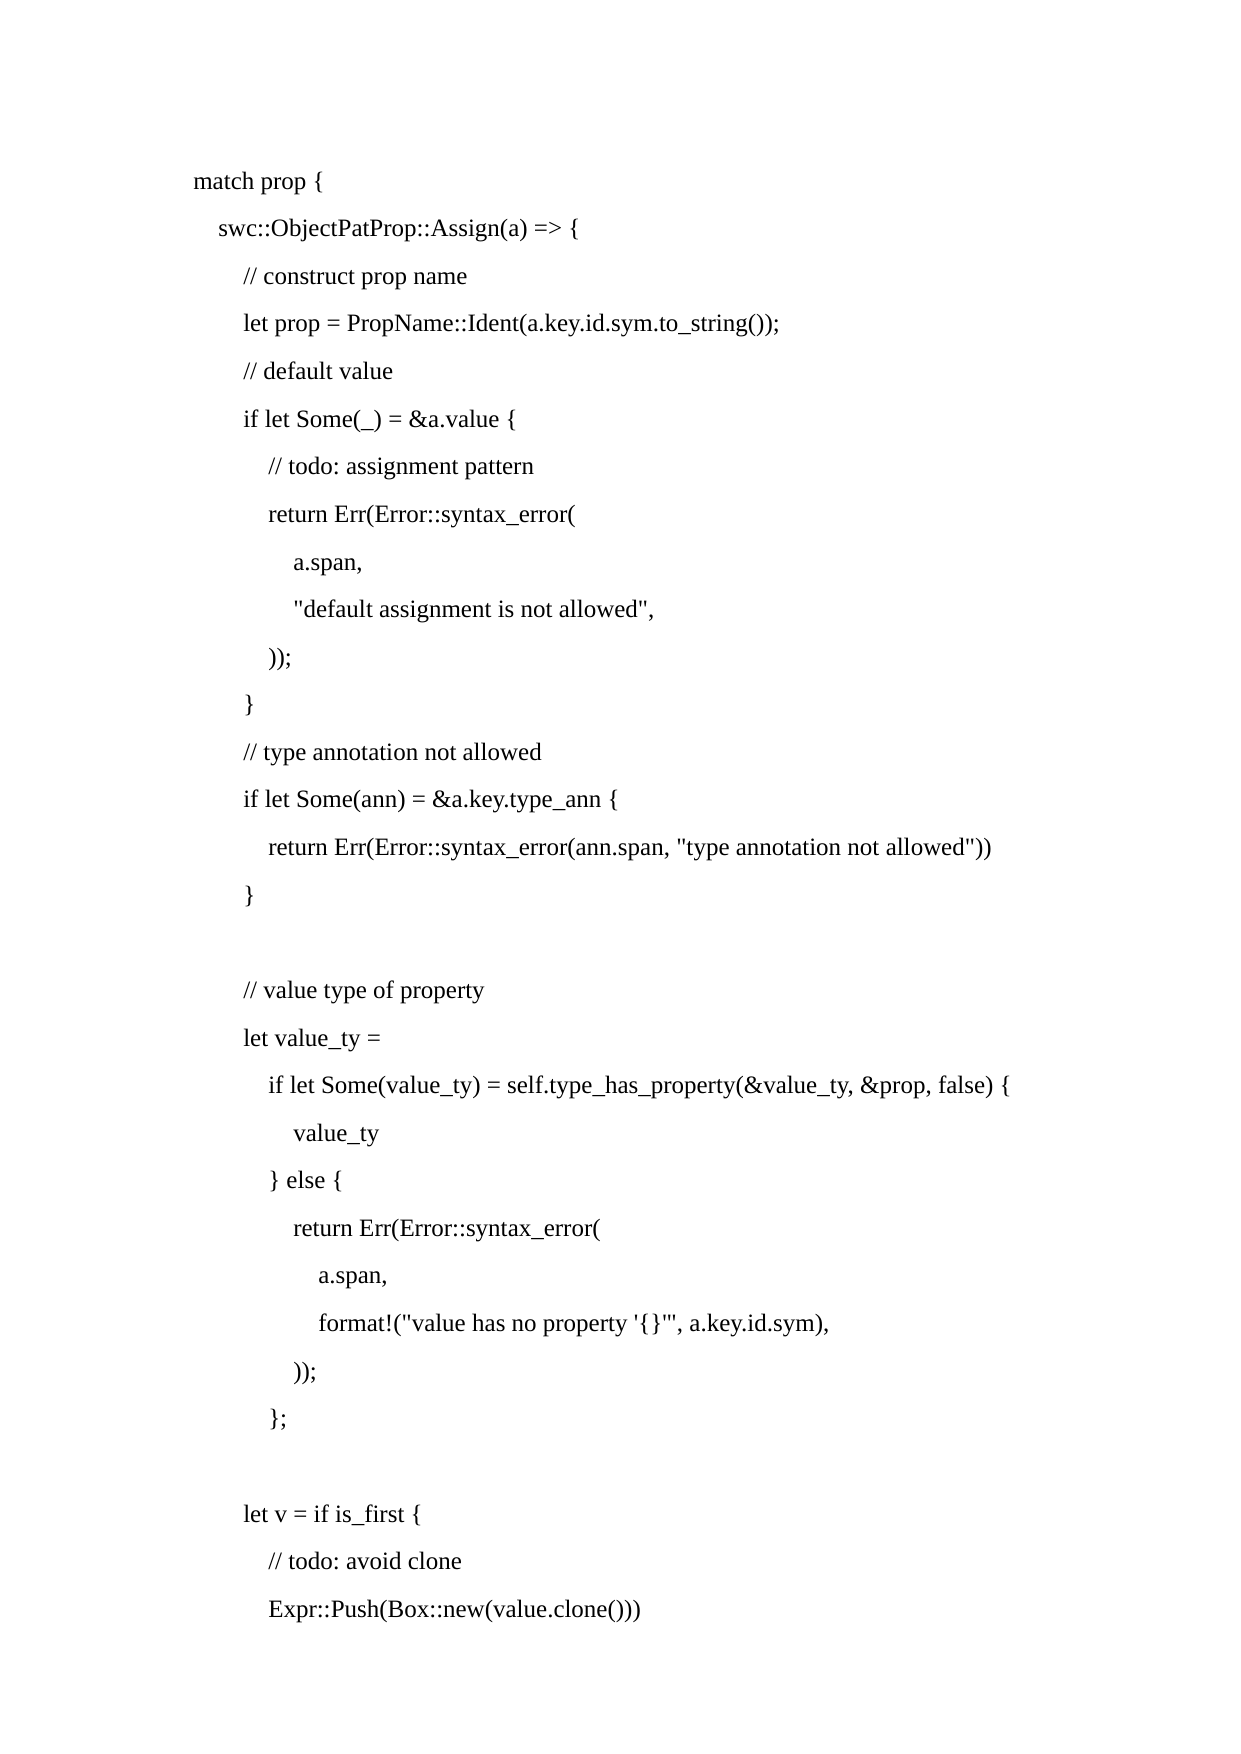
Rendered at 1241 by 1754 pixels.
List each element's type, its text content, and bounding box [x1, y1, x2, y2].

text )); [118, 642, 1122, 671]
text } [118, 880, 1122, 908]
text a.span, [118, 1261, 1122, 1289]
text "default assignment is not allowed", [118, 594, 1122, 623]
text return Err(Error::syntax_error(ann.span, "type annotation not allowed")) [118, 832, 1122, 861]
text // value type of property [118, 975, 1122, 1004]
text // type annotation not allowed [118, 737, 1122, 766]
text Expr::Push(Box::new(value.clone())) [118, 1594, 1122, 1623]
text a.span, [118, 547, 1122, 575]
text if let Some(value_ty) = self.type_has_property(&value_ty, &prop, false) { [118, 1070, 1122, 1099]
text )); [118, 1356, 1122, 1384]
text if let Some(_) = &a.value { [118, 404, 1122, 432]
text let value_ty = [118, 1023, 1122, 1051]
text let prop = PropName::Ident(a.key.id.sym.to_string()); [118, 308, 1122, 337]
text format!("value has no property '{}'", a.key.id.sym), [118, 1308, 1122, 1337]
text if let Some(ann) = &a.key.type_ann { [118, 784, 1122, 813]
text swc::ObjectPatProp::Assign(a) => { [118, 213, 1122, 242]
text // default value [118, 356, 1122, 385]
text // todo: avoid clone [118, 1546, 1122, 1575]
text // construct prop name [118, 261, 1122, 290]
text } [118, 689, 1122, 718]
text value_ty [118, 1118, 1122, 1147]
text let v = if is_first { [118, 1499, 1122, 1527]
text return Err(Error::syntax_error( [118, 499, 1122, 528]
text // todo: assignment pattern [118, 451, 1122, 480]
text }; [118, 1403, 1122, 1432]
text return Err(Error::syntax_error( [118, 1213, 1122, 1242]
text } else { [118, 1165, 1122, 1194]
text match prop { [118, 166, 1122, 194]
